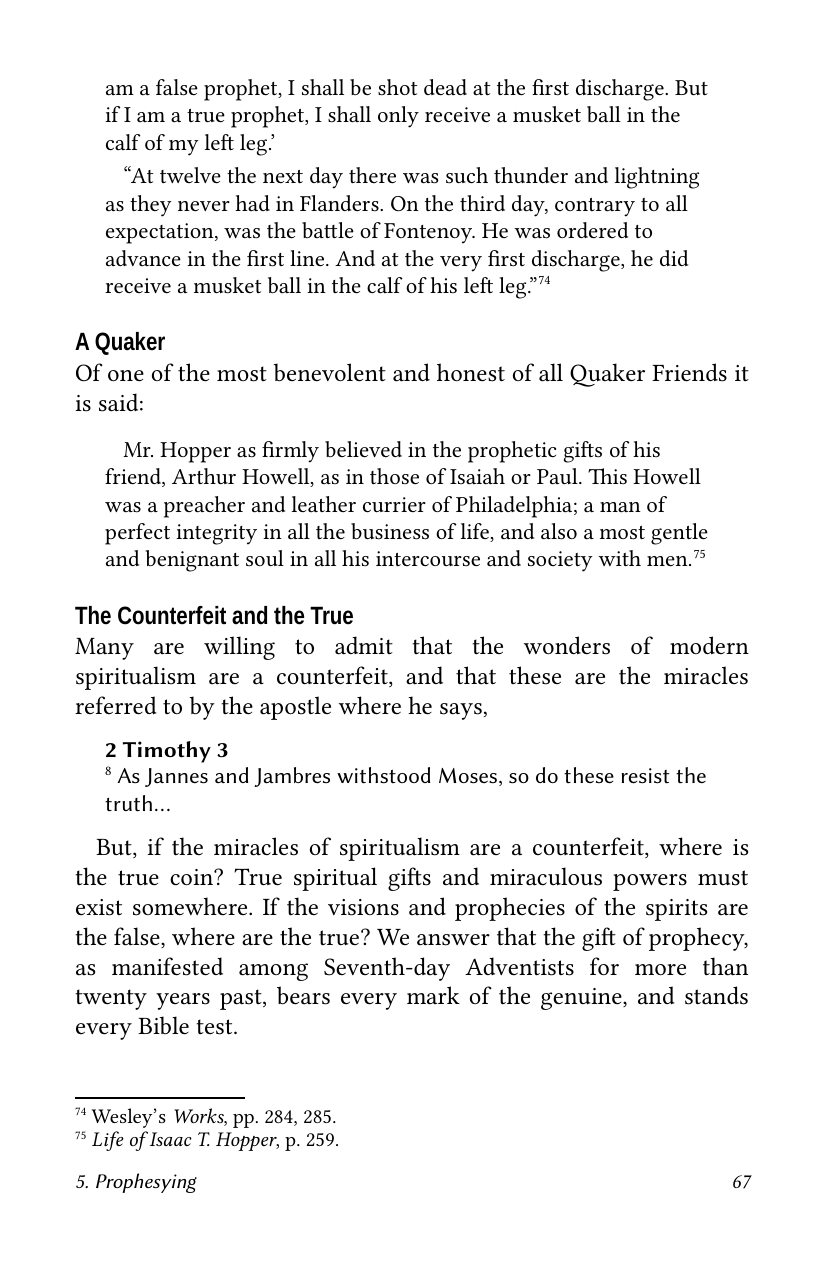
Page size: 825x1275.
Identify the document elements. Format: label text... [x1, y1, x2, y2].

text 8 As Jannes and Jambres withstood Moses, so do these resist the truth… [105, 763, 720, 817]
text am a false prophet, I shall be shot dead at the first discharge. But if I am a true prophet, I shall only receive a musket ball in the calf of my left leg.’ [105, 75, 720, 156]
text But, if the miracles of spiritualism are a counterfeit, where is the true coin? True spiritual gifts and miraculous powers must exist somewhere. If the visions and prophecies of the spirits are the false, where are the true? We answer that the gift of prophecy, as manifested among Seventh-day Adventists for more than twenty years past, bears every mark of the genuine, and stands every Bible test. [75, 833, 750, 1041]
text Mr. Hopper as firmly believed in the prophetic gifts of his friend, Arthur Howell, as in those of Isaiah or Paul. This Howell was a preacher and leather currier of Philadelphia; a man of perfect integrity in all the business of life, and also a most gentle and benignant soul in all his intercourse and society with men. [105, 437, 720, 572]
text Many are willing to admit that the wonders of modern spiritualism are a counterfeit, and that these are the miracles referred to by the apostle where he says, [75, 632, 750, 721]
text Wesley’s Works, pp. 284, 285. [75, 1104, 750, 1128]
subtitle A Quaker [75, 327, 750, 356]
text Of one of the most benevolent and honest of all Quaker Friends it is said: [75, 359, 750, 417]
text 2 Timothy 3 [105, 737, 750, 763]
text “At twelve the next day there was such thunder and lightning as they never had in Flanders. On the third day, contrary to all expectation, was the battle of Fontenoy. He was ordered to advance in the first line. And at the very first discharge, he did receive a musket ball in the calf of his left leg.” [105, 163, 720, 299]
subtitle The Counterfeit and the True [75, 601, 750, 629]
text Life of Isaac T. Hopper, p. 259. [75, 1128, 750, 1152]
